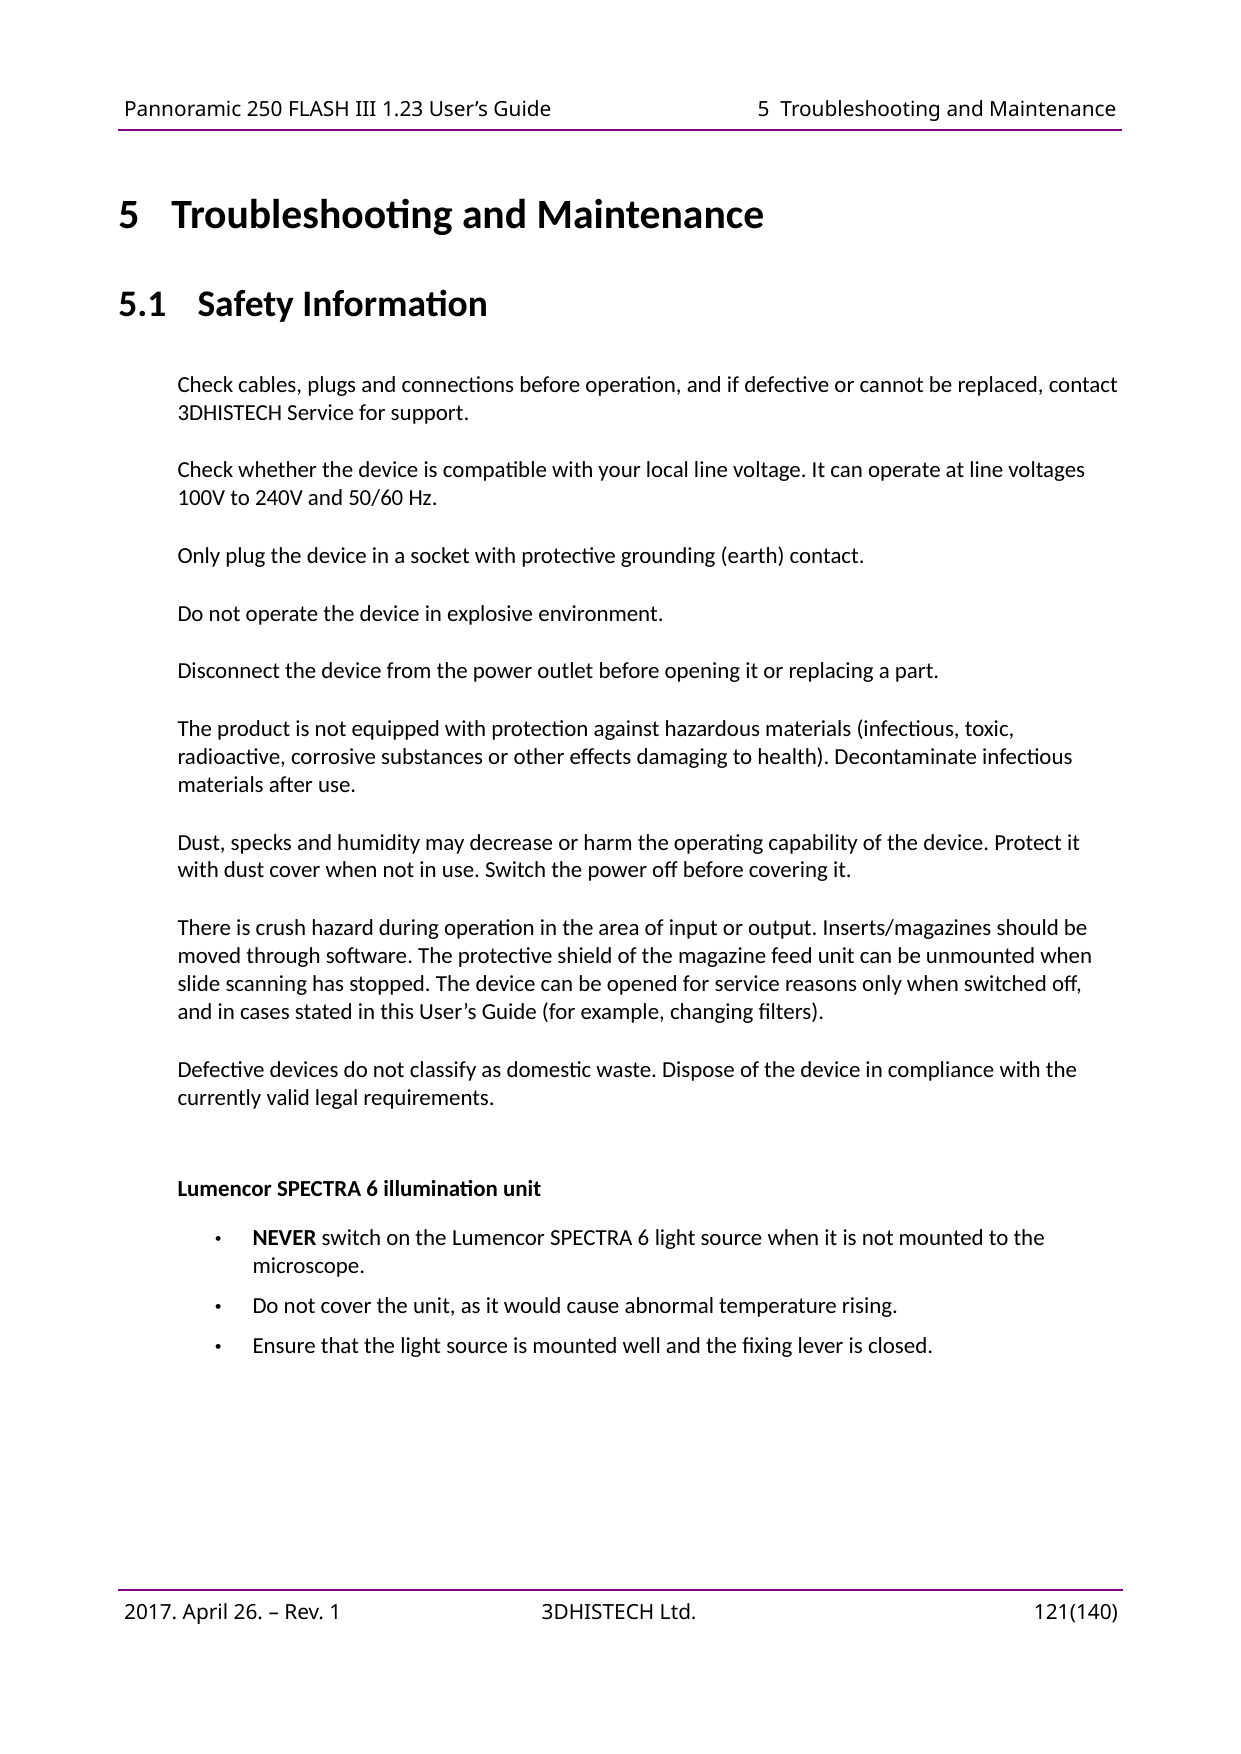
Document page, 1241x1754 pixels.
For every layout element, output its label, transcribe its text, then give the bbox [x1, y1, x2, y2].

subtitle Troubleshooting and Maintenance [118, 188, 1122, 238]
list NEVER switch on the Lumencor SPECTRA 6 light source when it is not mounted to the microscope. [215, 1223, 1122, 1279]
text The product is not equipped with protection against hazardous materials (infectious, toxic, radioactive, corrosive substances or other effects damaging to health). Decontaminate infectious materials after use. [177, 714, 1122, 798]
text Dust, specks and humidity may decrease or harm the operating capability of the device. Protect it with dust cover when not in use. Switch the power off before covering it. [177, 828, 1122, 884]
subtitle Safety Information [118, 280, 1122, 326]
text Check whether the device is compatible with your local line voltage. It can operate at line voltages 100V to 240V and 50/60 Hz. [177, 456, 1122, 512]
list Do not cover the unit, as it would cause abnormal temperature rising. [215, 1291, 1122, 1319]
list Ensure that the light source is mounted well and the fixing lever is closed. [215, 1331, 1122, 1359]
text Lumencor SPECTRA 6 illumination unit [177, 1174, 1122, 1203]
text Defective devices do not classify as domestic waste. Dispose of the device in compliance with the currently valid legal requirements. [177, 1055, 1122, 1111]
text Only plug the device in a socket with protective grounding (earth) contact. [177, 541, 1122, 569]
text Do not operate the device in explosive environment. [177, 599, 1122, 627]
text Check cables, plugs and connections before operation, and if defective or cannot be replaced, contact 3DHISTECH Service for support. [177, 370, 1122, 426]
text Disconnect the device from the power outlet before opening it or replacing a part. [177, 656, 1122, 684]
text There is crush hazard during operation in the area of input or output. Inserts/magazines should be moved through software. The protective shield of the magazine feed unit can be unmounted when slide scanning has stopped. The device can be opened for service reasons only when switched off, and in cases stated in this User’s Guide (for example, changing filters). [177, 913, 1122, 1025]
